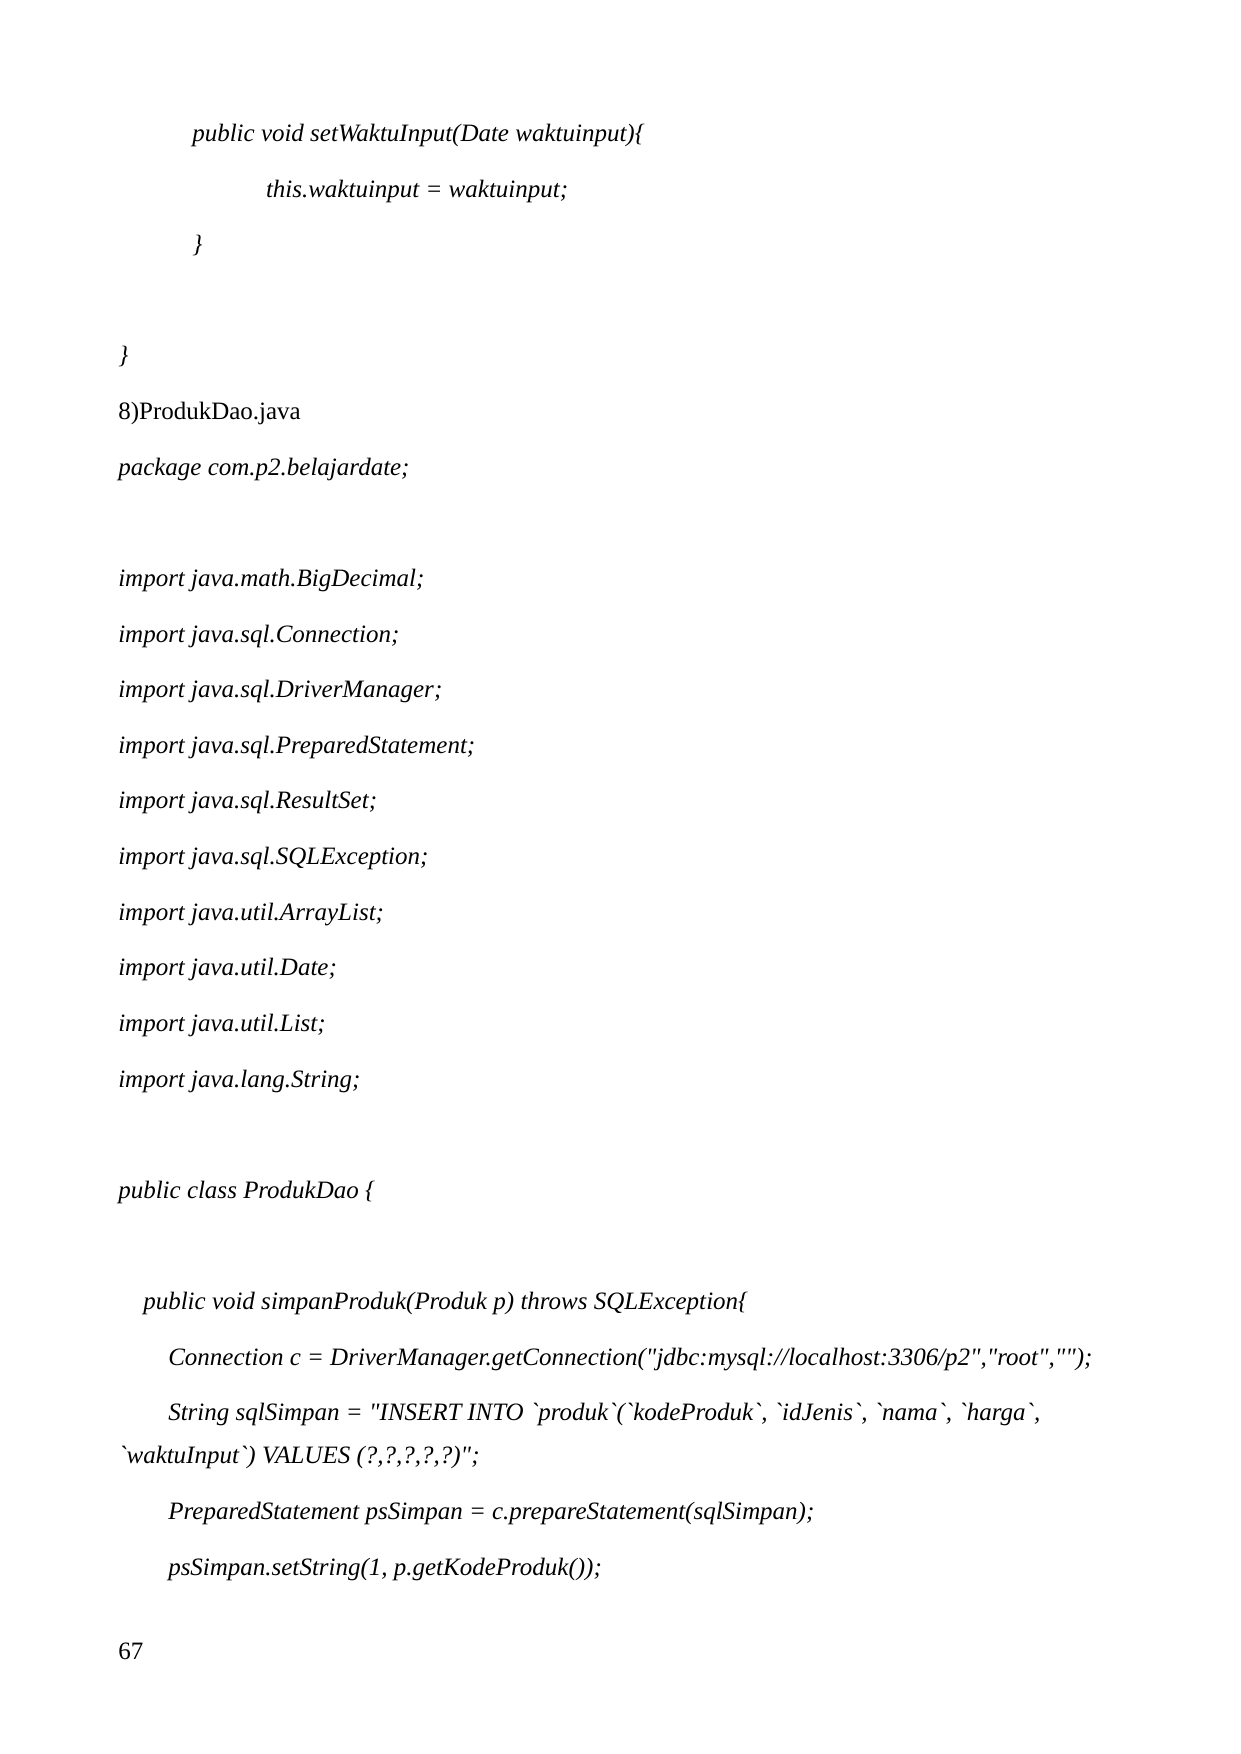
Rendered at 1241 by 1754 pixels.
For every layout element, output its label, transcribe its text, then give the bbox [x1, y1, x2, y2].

text package com.p2.belajardate; [118, 452, 1122, 481]
text import java.sql.SQLException; [118, 841, 1122, 870]
list ProdukDao.java [118, 396, 1122, 425]
text import java.sql.ResultSet; [118, 786, 1122, 814]
text PreparedStatement psSimpan = c.prepareStatement(sqlSimpan); [118, 1496, 1122, 1525]
text this.waktuinput = waktuinput; [118, 174, 1122, 202]
text import java.util.Date; [118, 952, 1122, 981]
text import java.util.ArrayList; [118, 897, 1122, 926]
text } [118, 341, 1122, 369]
text Connection c = DriverManager.getConnection("jdbc:mysql://localhost:3306/p2","root",""); [118, 1342, 1122, 1371]
text import java.util.List; [118, 1008, 1122, 1037]
text import java.sql.DriverManager; [118, 674, 1122, 703]
text String sqlSimpan = "INSERT INTO `produk`(`kodeProduk`, `idJenis`, `nama`, `harga`, `waktuInput`) VALUES (?,?,?,?,?)"; [118, 1397, 1122, 1469]
text psSimpan.setString(1, p.getKodeProduk()); [118, 1552, 1122, 1581]
text import java.sql.Connection; [118, 619, 1122, 647]
text public void simpanProduk(Produk p) throws SQLException{ [118, 1286, 1122, 1315]
text import java.math.BigDecimal; [118, 563, 1122, 592]
text } [118, 229, 1122, 258]
text import java.sql.PreparedStatement; [118, 730, 1122, 759]
text public class ProdukDao { [118, 1175, 1122, 1204]
text public void setWaktuInput(Date waktuinput){ [118, 118, 1122, 147]
text import java.lang.String; [118, 1064, 1122, 1092]
